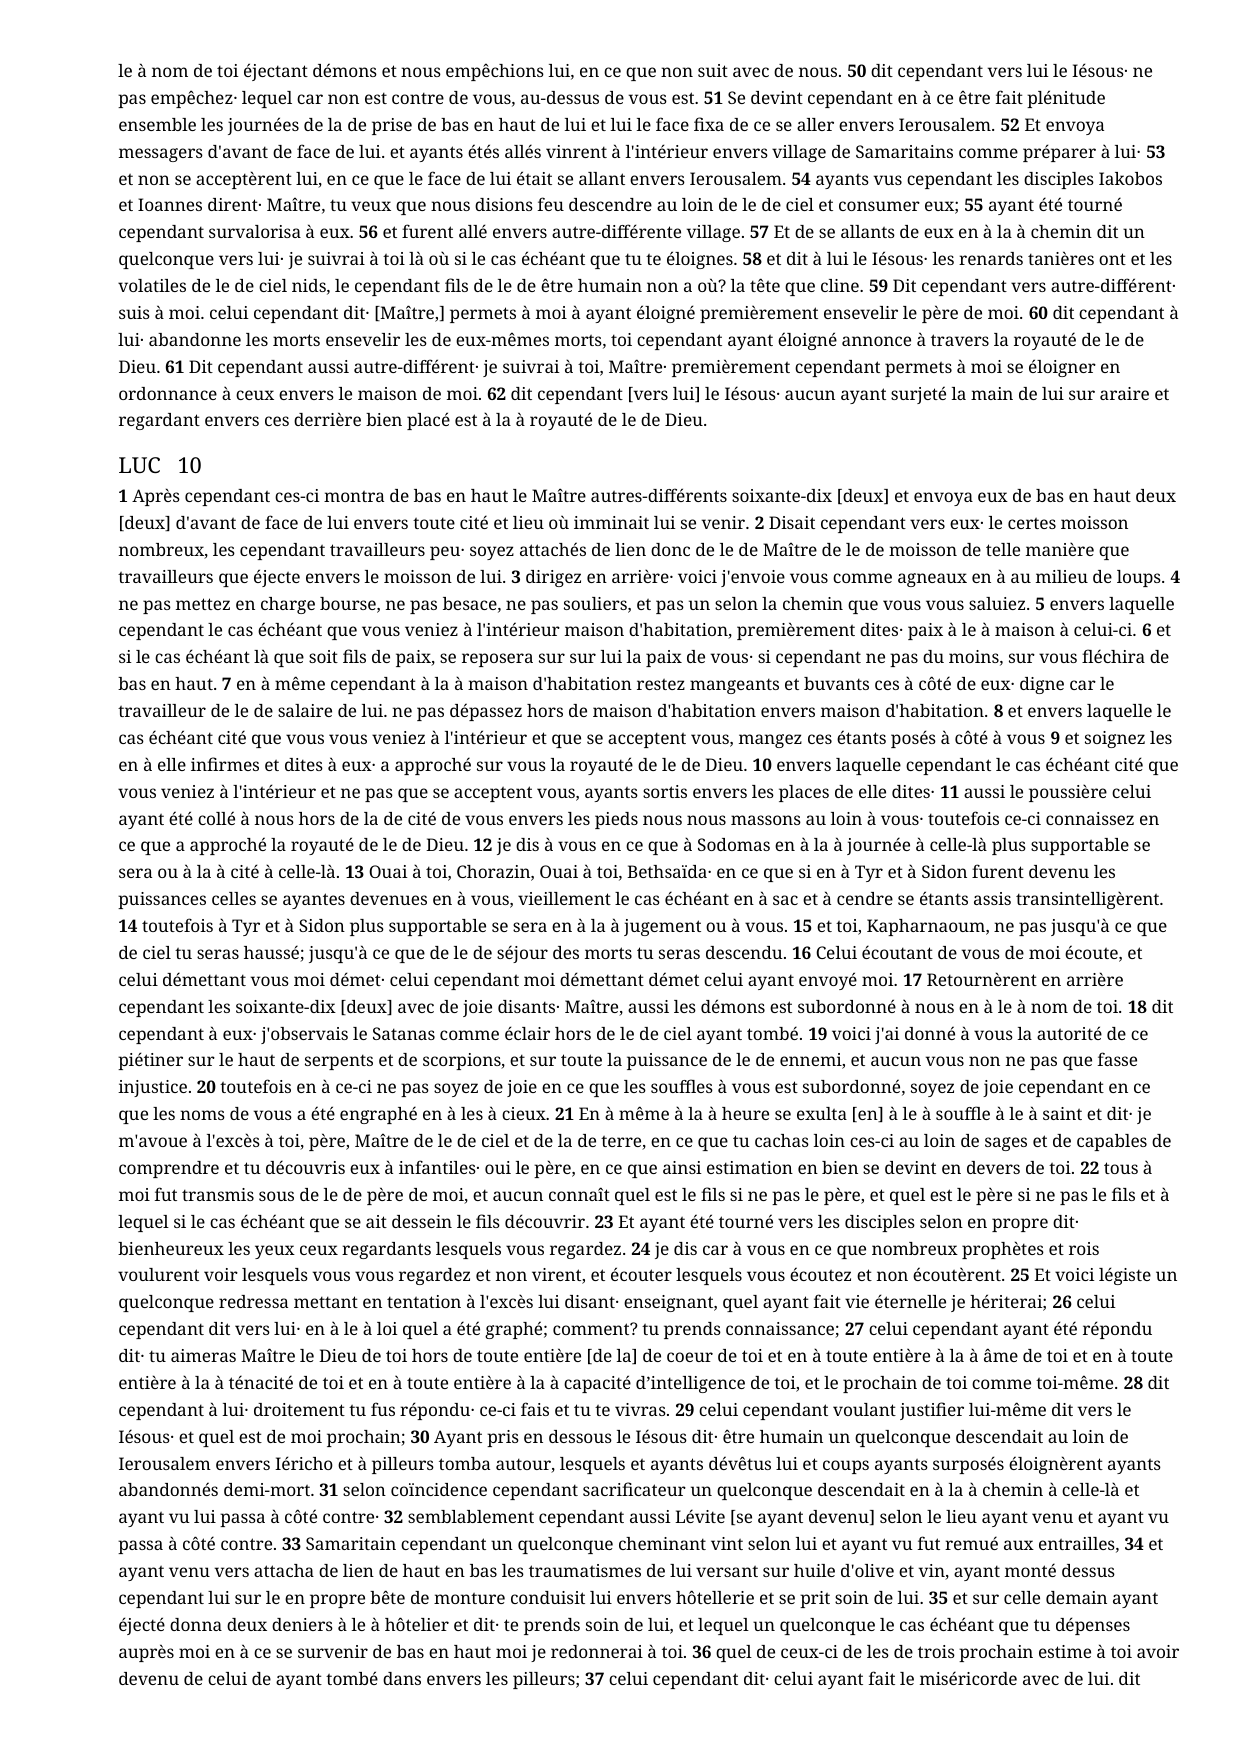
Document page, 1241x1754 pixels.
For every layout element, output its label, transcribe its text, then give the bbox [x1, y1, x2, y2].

text LUC 10 [118, 450, 1181, 480]
text 1 Après cependant ces-ci montra de bas en haut le Maître autres-différents soixante-dix [deux] et envoya eux de bas en haut deux [deux] d'avant de face de lui envers toute cité et lieu où imminait lui se venir. 2 Disait cependant vers eux· le certes moisson nombreux, les cependant travailleurs peu· soyez attachés de lien donc de le de Maître de le de moisson de telle manière que travailleurs que éjecte envers le moisson de lui. 3 dirigez en arrière· voici j'envoie vous comme agneaux en à au milieu de loups. 4 ne pas mettez en charge bourse, ne pas besace, ne pas souliers, et pas un selon la chemin que vous vous saluiez. 5 envers laquelle cependant le cas échéant que vous veniez à l'intérieur maison d'habitation, premièrement dites· paix à le à maison à celui-ci. 6 et si le cas échéant là que soit fils de paix, se reposera sur sur lui la paix de vous· si cependant ne pas du moins, sur vous fléchira de bas en haut. 7 en à même cependant à la à maison d'habitation restez mangeants et buvants ces à côté de eux· digne car le travailleur de le de salaire de lui. ne pas dépassez hors de maison d'habitation envers maison d'habitation. 8 et envers laquelle le cas échéant cité que vous vous veniez à l'intérieur et que se acceptent vous, mangez ces étants posés à côté à vous 9 et soignez les en à elle infirmes et dites à eux· a approché sur vous la royauté de le de Dieu. 10 envers laquelle cependant le cas échéant cité que vous veniez à l'intérieur et ne pas que se acceptent vous, ayants sortis envers les places de elle dites· 11 aussi le poussière celui ayant été collé à nous hors de la de cité de vous envers les pieds nous nous massons au loin à vous· toutefois ce-ci connaissez en ce que a approché la royauté de le de Dieu. 12 je dis à vous en ce que à Sodomas en à la à journée à celle-là plus supportable se sera ou à la à cité à celle-là. 13 Ouai à toi, Chorazin, Ouai à toi, Bethsaïda· en ce que si en à Tyr et à Sidon furent devenu les puissances celles se ayantes devenues en à vous, vieillement le cas échéant en à sac et à cendre se étants assis transintelligèrent. 14 toutefois à Tyr et à Sidon plus supportable se sera en à la à jugement ou à vous. 15 et toi, Kapharnaoum, ne pas jusqu'à ce que de ciel tu seras haussé; jusqu'à ce que de le de séjour des morts tu seras descendu. 16 Celui écoutant de vous de moi écoute, et celui démettant vous moi démet· celui cependant moi démettant démet celui ayant envoyé moi. 17 Retournèrent en arrière cependant les soixante-dix [deux] avec de joie disants· Maître, aussi les démons est subordonné à nous en à le à nom de toi. 18 dit cependant à eux· j'observais le Satanas comme éclair hors de le de ciel ayant tombé. 19 voici j'ai donné à vous la autorité de ce piétiner sur le haut de serpents et de scorpions, et sur toute la puissance de le de ennemi, et aucun vous non ne pas que fasse injustice. 20 toutefois en à ce-ci ne pas soyez de joie en ce que les souffles à vous est subordonné, soyez de joie cependant en ce que les noms de vous a été engraphé en à les à cieux. 21 En à même à la à heure se exulta [en] à le à souffle à le à saint et dit· je m'avoue à l'excès à toi, père, Maître de le de ciel et de la de terre, en ce que tu cachas loin ces-ci au loin de sages et de capables de comprendre et tu découvris eux à infantiles· oui le père, en ce que ainsi estimation en bien se devint en devers de toi. 22 tous à moi fut transmis sous de le de père de moi, et aucun connaît quel est le fils si ne pas le père, et quel est le père si ne pas le fils et à lequel si le cas échéant que se ait dessein le fils découvrir. 23 Et ayant été tourné vers les disciples selon en propre dit· bienheureux les yeux ceux regardants lesquels vous regardez. 24 je dis car à vous en ce que nombreux prophètes et rois voulurent voir lesquels vous vous regardez et non virent, et écouter lesquels vous écoutez et non écoutèrent. 25 Et voici légiste un quelconque redressa mettant en tentation à l'excès lui disant· enseignant, quel ayant fait vie éternelle je hériterai; 26 celui cependant dit vers lui· en à le à loi quel a été graphé; comment? tu prends connaissance; 27 celui cependant ayant été répondu dit· tu aimeras Maître le Dieu de toi hors de toute entière [de la] de coeur de toi et en à toute entière à la à âme de toi et en à toute entière à la à ténacité de toi et en à toute entière à la à capacité d’intelligence de toi, et le prochain de toi comme toi-même. 28 dit cependant à lui· droitement tu fus répondu· ce-ci fais et tu te vivras. 29 celui cependant voulant justifier lui-même dit vers le Iésous· et quel est de moi prochain; 30 Ayant pris en dessous le Iésous dit· être humain un quelconque descendait au loin de Ierousalem envers Iéricho et à pilleurs tomba autour, lesquels et ayants dévêtus lui et coups ayants surposés éloignèrent ayants abandonnés demi-mort. 31 selon coïncidence cependant sacrificateur un quelconque descendait en à la à chemin à celle-là et ayant vu lui passa à côté contre· 32 semblablement cependant aussi Lévite [se ayant devenu] selon le lieu ayant venu et ayant vu passa à côté contre. 33 Samaritain cependant un quelconque cheminant vint selon lui et ayant vu fut remué aux entrailles, 34 et ayant venu vers attacha de lien de haut en bas les traumatismes de lui versant sur huile d'olive et vin, ayant monté dessus cependant lui sur le en propre bête de monture conduisit lui envers hôtellerie et se prit soin de lui. 35 et sur celle demain ayant éjecté donna deux deniers à le à hôtelier et dit· te prends soin de lui, et lequel un quelconque le cas échéant que tu dépenses auprès moi en à ce se survenir de bas en haut moi je redonnerai à toi. 36 quel de ceux-ci de les de trois prochain estime à toi avoir devenu de celui de ayant tombé dans envers les pilleurs; 37 celui cependant dit· celui ayant fait le miséricorde avec de lui. dit [118, 484, 1181, 1690]
text le à nom de toi éjectant démons et nous empêchions lui, en ce que non suit avec de nous. 50 dit cependant vers lui le Iésous· ne pas empêchez· lequel car non est contre de vous, au-dessus de vous est. 51 Se devint cependant en à ce être fait plénitude ensemble les journées de la de prise de bas en haut de lui et lui le face fixa de ce se aller envers Ierousalem. 52 Et envoya messagers d'avant de face de lui. et ayants étés allés vinrent à l'intérieur envers village de Samaritains comme préparer à lui· 53 et non se acceptèrent lui, en ce que le face de lui était se allant envers Ierousalem. 54 ayants vus cependant les disciples Iakobos et Ioannes dirent· Maître, tu veux que nous disions feu descendre au loin de le de ciel et consumer eux; 55 ayant été tourné cependant survalorisa à eux. 56 et furent allé envers autre-différente village. 57 Et de se allants de eux en à la à chemin dit un quelconque vers lui· je suivrai à toi là où si le cas échéant que tu te éloignes. 58 et dit à lui le Iésous· les renards tanières ont et les volatiles de le de ciel nids, le cependant fils de le de être humain non a où? la tête que cline. 59 Dit cependant vers autre-différent· suis à moi. celui cependant dit· [Maître,] permets à moi à ayant éloigné premièrement ensevelir le père de moi. 60 dit cependant à lui· abandonne les morts ensevelir les de eux-mêmes morts, toi cependant ayant éloigné annonce à travers la royauté de le de Dieu. 61 Dit cependant aussi autre-différent· je suivrai à toi, Maître· premièrement cependant permets à moi se éloigner en ordonnance à ceux envers le maison de moi. 62 dit cependant [vers lui] le Iésous· aucun ayant surjeté la main de lui sur araire et regardant envers ces derrière bien placé est à la à royauté de le de Dieu. [118, 59, 1181, 432]
